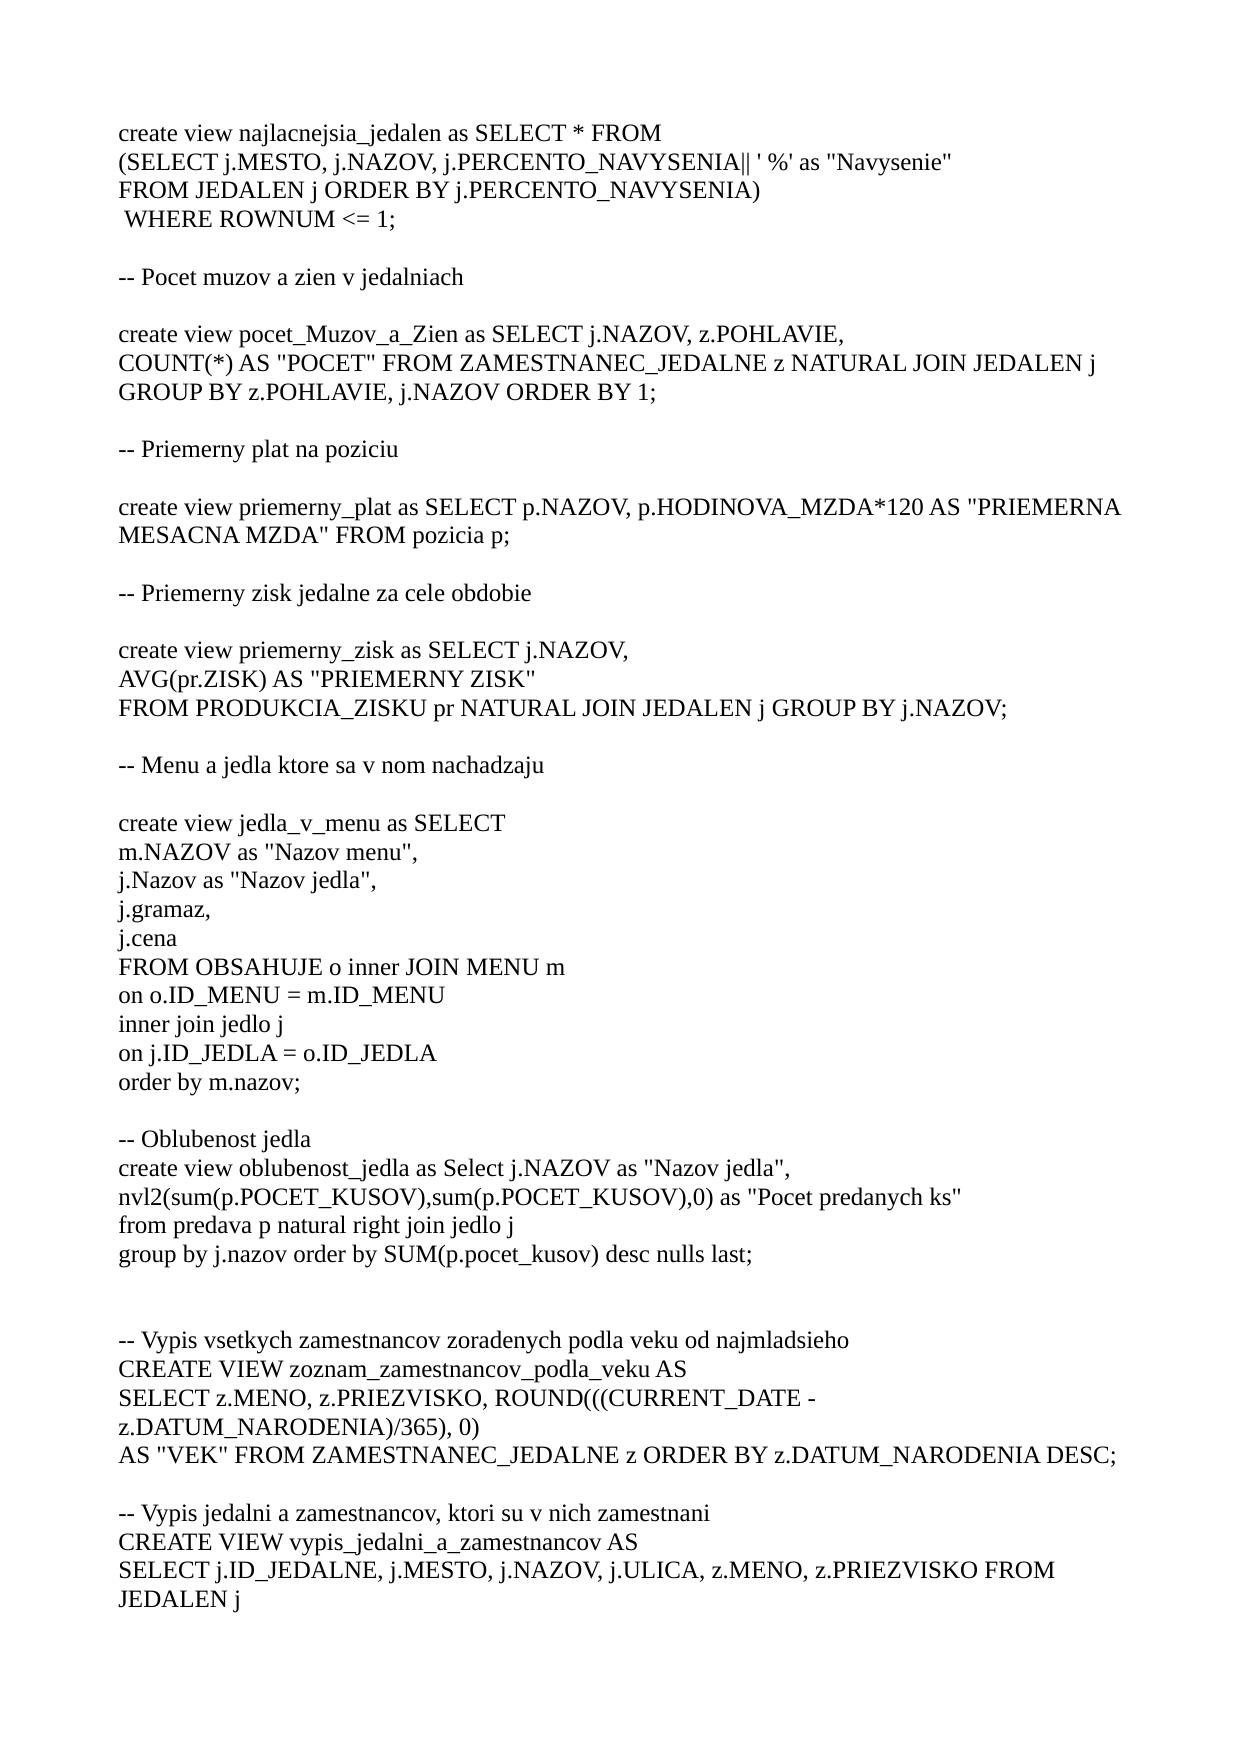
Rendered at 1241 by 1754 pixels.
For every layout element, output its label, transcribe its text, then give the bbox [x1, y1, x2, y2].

text from predava p natural right join jedlo j [118, 1211, 1122, 1239]
text WHERE ROWNUM <= 1; [118, 204, 1122, 233]
text FROM JEDALEN j ORDER BY j.PERCENTO_NAVYSENIA) [118, 176, 1122, 204]
text inner join jedlo j [118, 1009, 1122, 1038]
text CREATE VIEW zoznam_zamestnancov_podla_veku AS [118, 1354, 1122, 1383]
text CREATE VIEW vypis_jedalni_a_zamestnancov AS [118, 1527, 1122, 1556]
text SELECT z.MENO, z.PRIEZVISKO, ROUND(((CURRENT_DATE - z.DATUM_NARODENIA)/365), 0) [118, 1383, 1122, 1441]
text AS "VEK" FROM ZAMESTNANEC_JEDALNE z ORDER BY z.DATUM_NARODENIA DESC; [118, 1441, 1122, 1469]
text create view priemerny_zisk as SELECT j.NAZOV, [118, 636, 1122, 664]
text -- Priemerny plat na poziciu [118, 434, 1122, 463]
text create view pocet_Muzov_a_Zien as SELECT j.NAZOV, z.POHLAVIE, [118, 319, 1122, 348]
text COUNT(*) AS "POCET" FROM ZAMESTNANEC_JEDALNE z NATURAL JOIN JEDALEN j [118, 348, 1122, 377]
text j.cena [118, 923, 1122, 952]
text j.gramaz, [118, 894, 1122, 923]
text create view priemerny_plat as SELECT p.NAZOV, p.HODINOVA_MZDA*120 AS "PRIEMERNA MESACNA MZDA" FROM pozicia p; [118, 492, 1122, 549]
text order by m.nazov; [118, 1067, 1122, 1096]
text m.NAZOV as "Nazov menu", [118, 837, 1122, 866]
text -- Vypis jedalni a zamestnancov, ktori su v nich zamestnani [118, 1498, 1122, 1527]
text AVG(pr.ZISK) AS "PRIEMERNY ZISK" [118, 664, 1122, 693]
text -- Vypis vsetkych zamestnancov zoradenych podla veku od najmladsieho [118, 1326, 1122, 1354]
text create view oblubenost_jedla as Select j.NAZOV as "Nazov jedla", [118, 1153, 1122, 1182]
text create view jedla_v_menu as SELECT [118, 808, 1122, 837]
text -- Pocet muzov a zien v jedalniach [118, 262, 1122, 291]
text -- Menu a jedla ktore sa v nom nachadzaju [118, 751, 1122, 779]
text FROM PRODUKCIA_ZISKU pr NATURAL JOIN JEDALEN j GROUP BY j.NAZOV; [118, 693, 1122, 722]
text nvl2(sum(p.POCET_KUSOV),sum(p.POCET_KUSOV),0) as "Pocet predanych ks" [118, 1182, 1122, 1211]
text SELECT j.ID_JEDALNE, j.MESTO, j.NAZOV, j.ULICA, z.MENO, z.PRIEZVISKO FROM JEDALEN j [118, 1556, 1122, 1613]
text on o.ID_MENU = m.ID_MENU [118, 981, 1122, 1009]
text on j.ID_JEDLA = o.ID_JEDLA [118, 1038, 1122, 1067]
text -- Priemerny zisk jedalne za cele obdobie [118, 578, 1122, 607]
text -- Oblubenost jedla [118, 1124, 1122, 1153]
text GROUP BY z.POHLAVIE, j.NAZOV ORDER BY 1; [118, 377, 1122, 406]
text FROM OBSAHUJE o inner JOIN MENU m [118, 952, 1122, 981]
text group by j.nazov order by SUM(p.pocet_kusov) desc nulls last; [118, 1239, 1122, 1268]
text (SELECT j.MESTO, j.NAZOV, j.PERCENTO_NAVYSENIA|| ' %' as "Navysenie" [118, 147, 1122, 176]
text create view najlacnejsia_jedalen as SELECT * FROM [118, 118, 1122, 147]
text j.Nazov as "Nazov jedla", [118, 866, 1122, 894]
